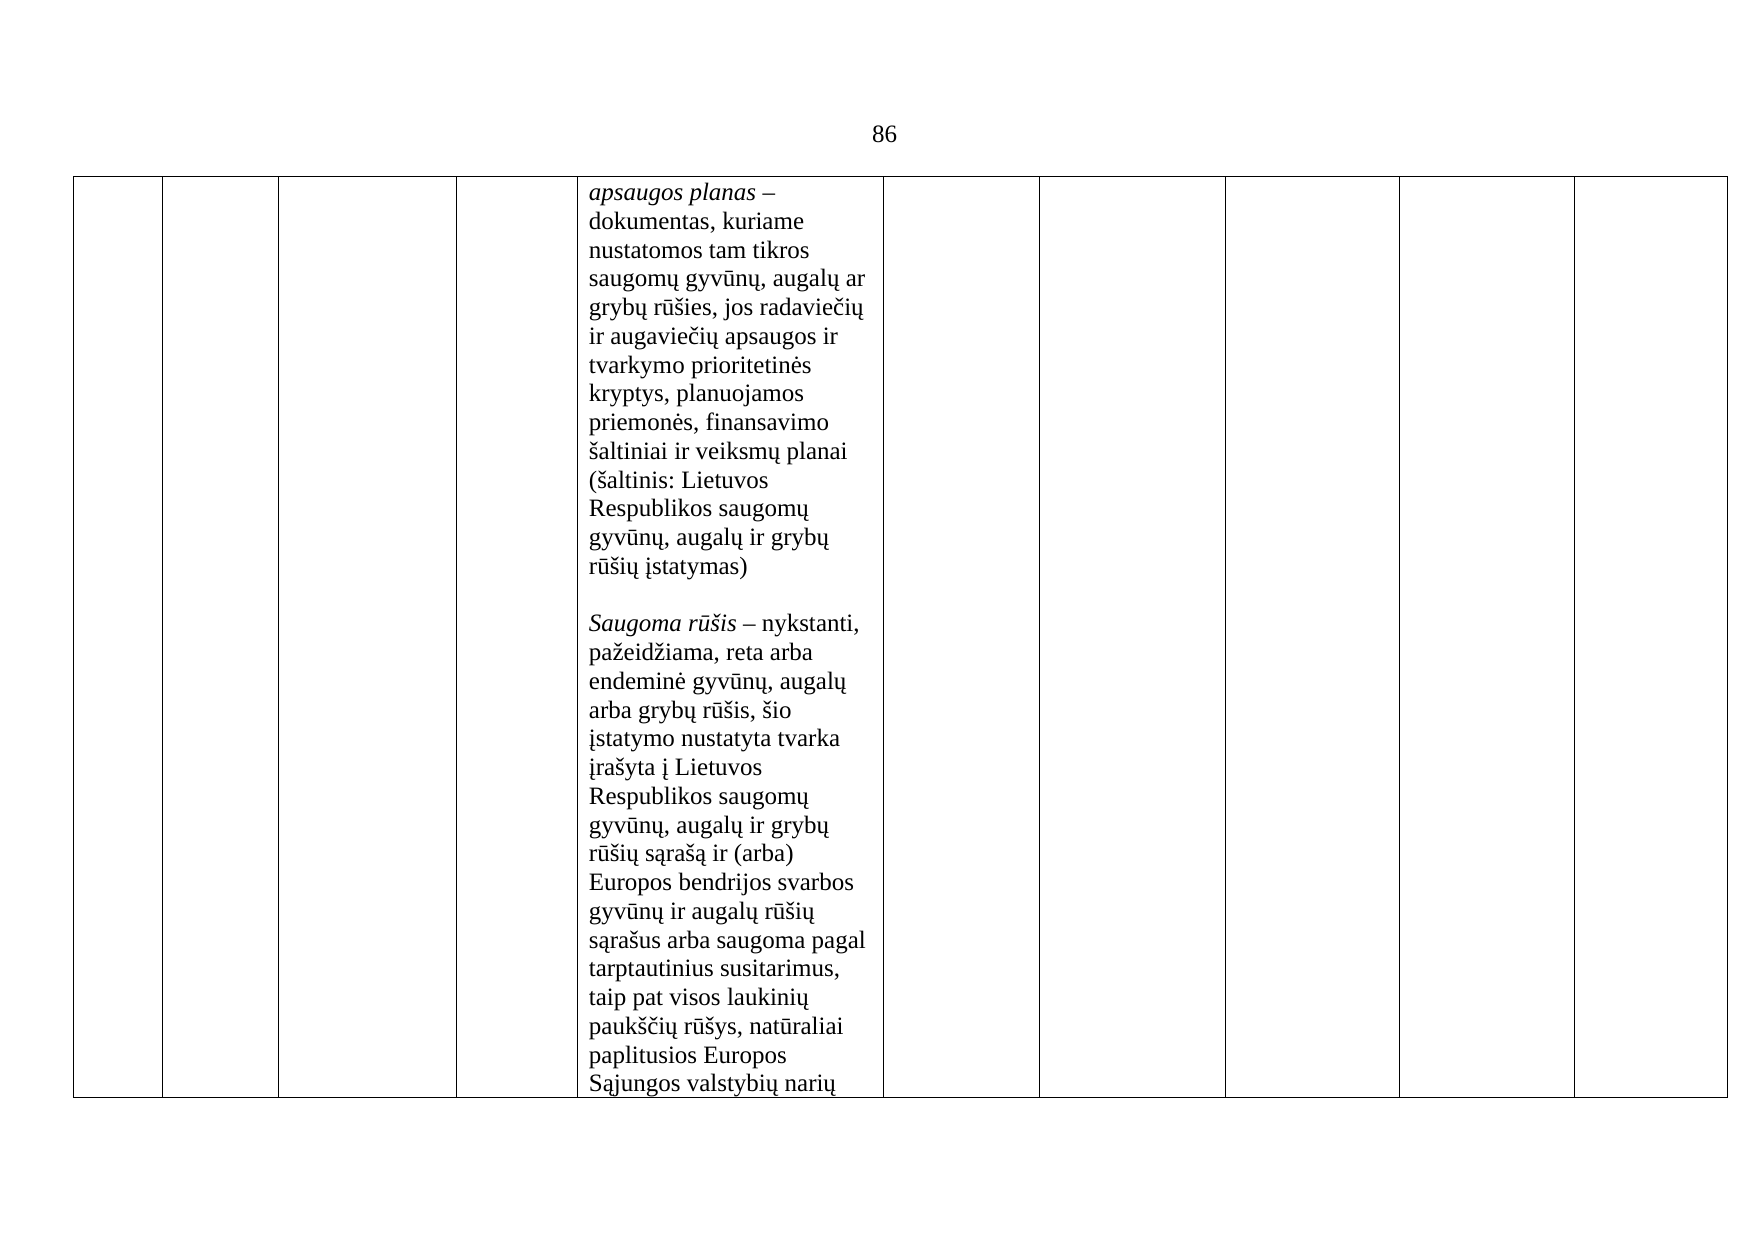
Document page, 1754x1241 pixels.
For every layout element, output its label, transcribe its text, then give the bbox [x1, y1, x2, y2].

table_cell [1040, 177, 1225, 1097]
table_cell [457, 177, 577, 1097]
table_cell [279, 177, 456, 1097]
table_cell [1400, 177, 1574, 1097]
table_cell apsaugos planas – dokumentas, kuriame nustatomos tam tikros saugomų gyvūnų, augalų ar grybų rūšies, jos radaviečių ir augaviečių apsaugos ir tvarkymo prioritetinės kryptys, planuojamos priemonės, finansavimo šaltiniai ir veiksmų planai (šaltinis: Lietuvos Respublikos saugomų gyvūnų, augalų ir grybų rūšių įstatymas) Saugoma rūšis – nykstanti, pažeidžiama, reta arba endeminė gyvūnų, augalų arba grybų rūšis, šio įstatymo nustatyta tvarka įrašyta į Lietuvos Respublikos saugomų gyvūnų, augalų ir grybų rūšių sąrašą ir (arba) Europos bendrijos svarbos gyvūnų ir augalų rūšių sąrašus arba saugoma pagal tarptautinius susitarimus, taip pat visos laukinių paukščių rūšys, natūraliai paplitusios Europos Sąjungos valstybių narių [578, 177, 883, 1097]
table_cell [74, 177, 162, 1097]
table_cell [1575, 177, 1727, 1097]
table_cell [1226, 177, 1399, 1097]
table_cell [163, 177, 278, 1097]
table_cell [884, 177, 1039, 1097]
